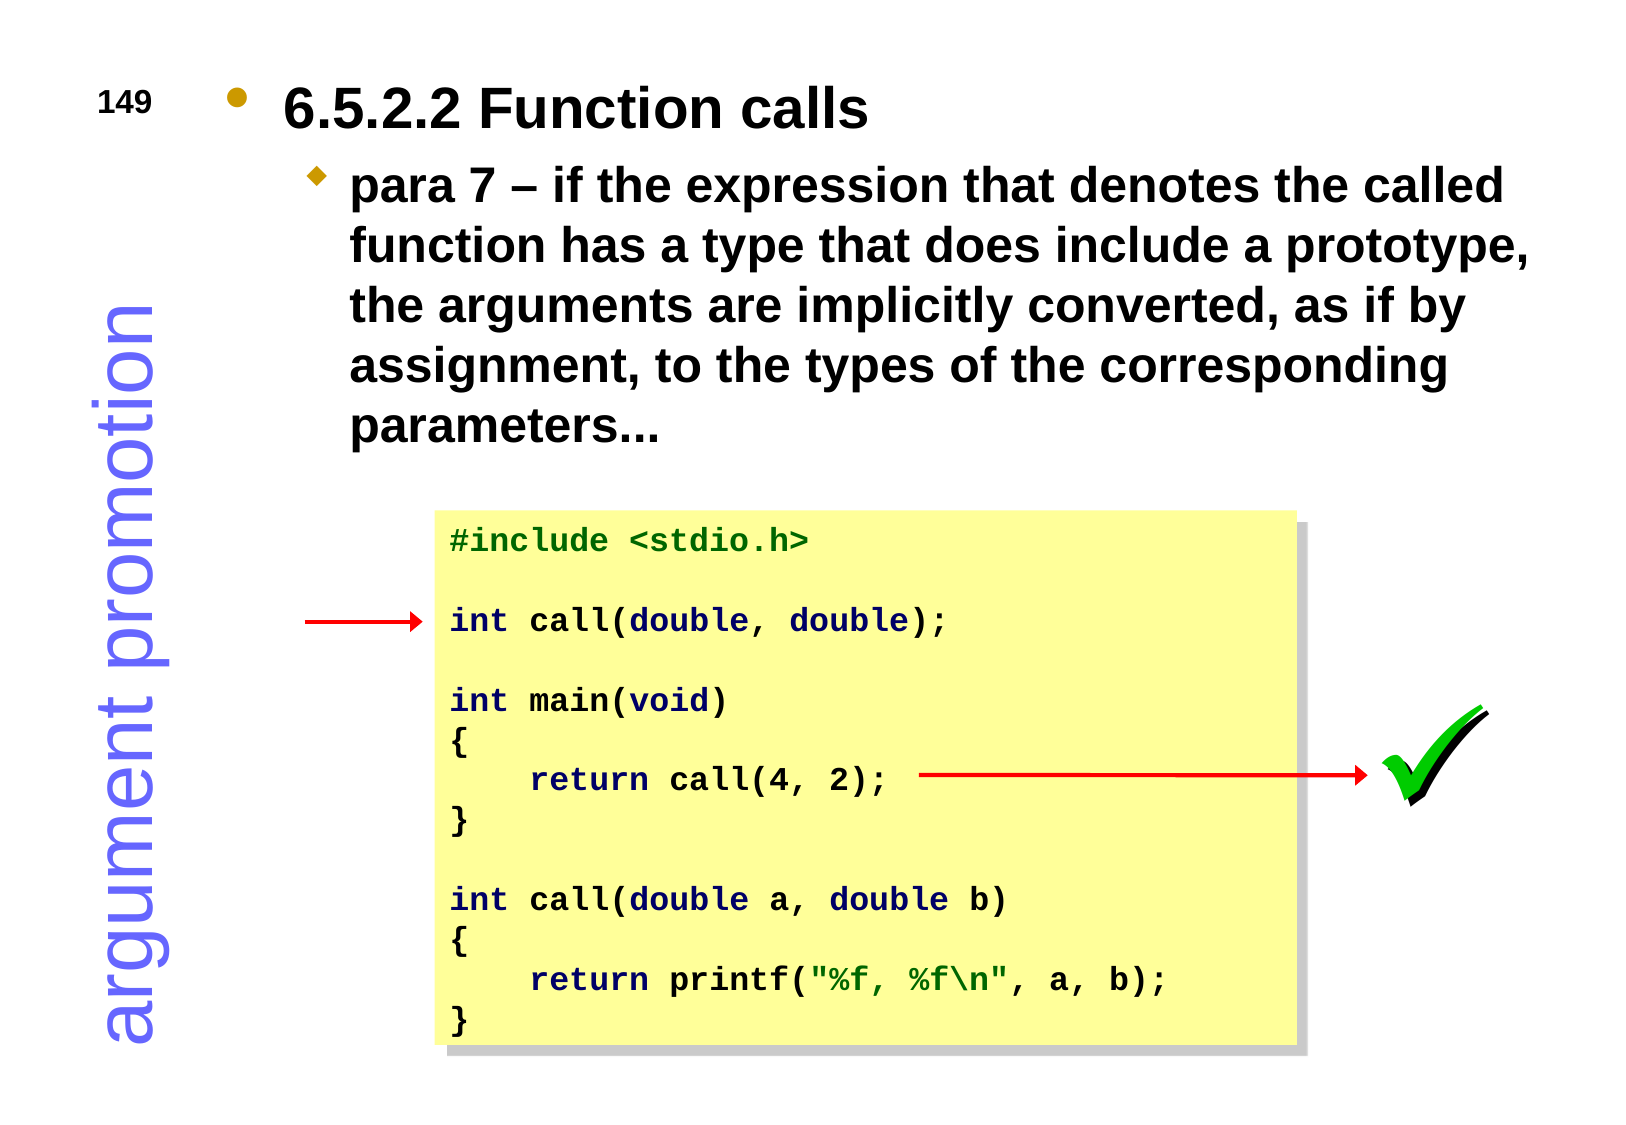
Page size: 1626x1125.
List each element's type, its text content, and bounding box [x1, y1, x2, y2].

list 6.5.2.2 Function calls para 7 – if the expression that denotes the called function has a type that does include a prototype, the arguments are implicitly converted, as if by assignment, to the types of the corresponding parameters... [212, 62, 1550, 1063]
text_box #include <stdio.h> int call(double, double); int main(void) { return call(4, 2); } int call(double a, double b) { return printf("%f, %f\n", a, b); } [434, 510, 1297, 1045]
title argument promotion [50, 187, 188, 1063]
text_box  [1355, 663, 1545, 858]
